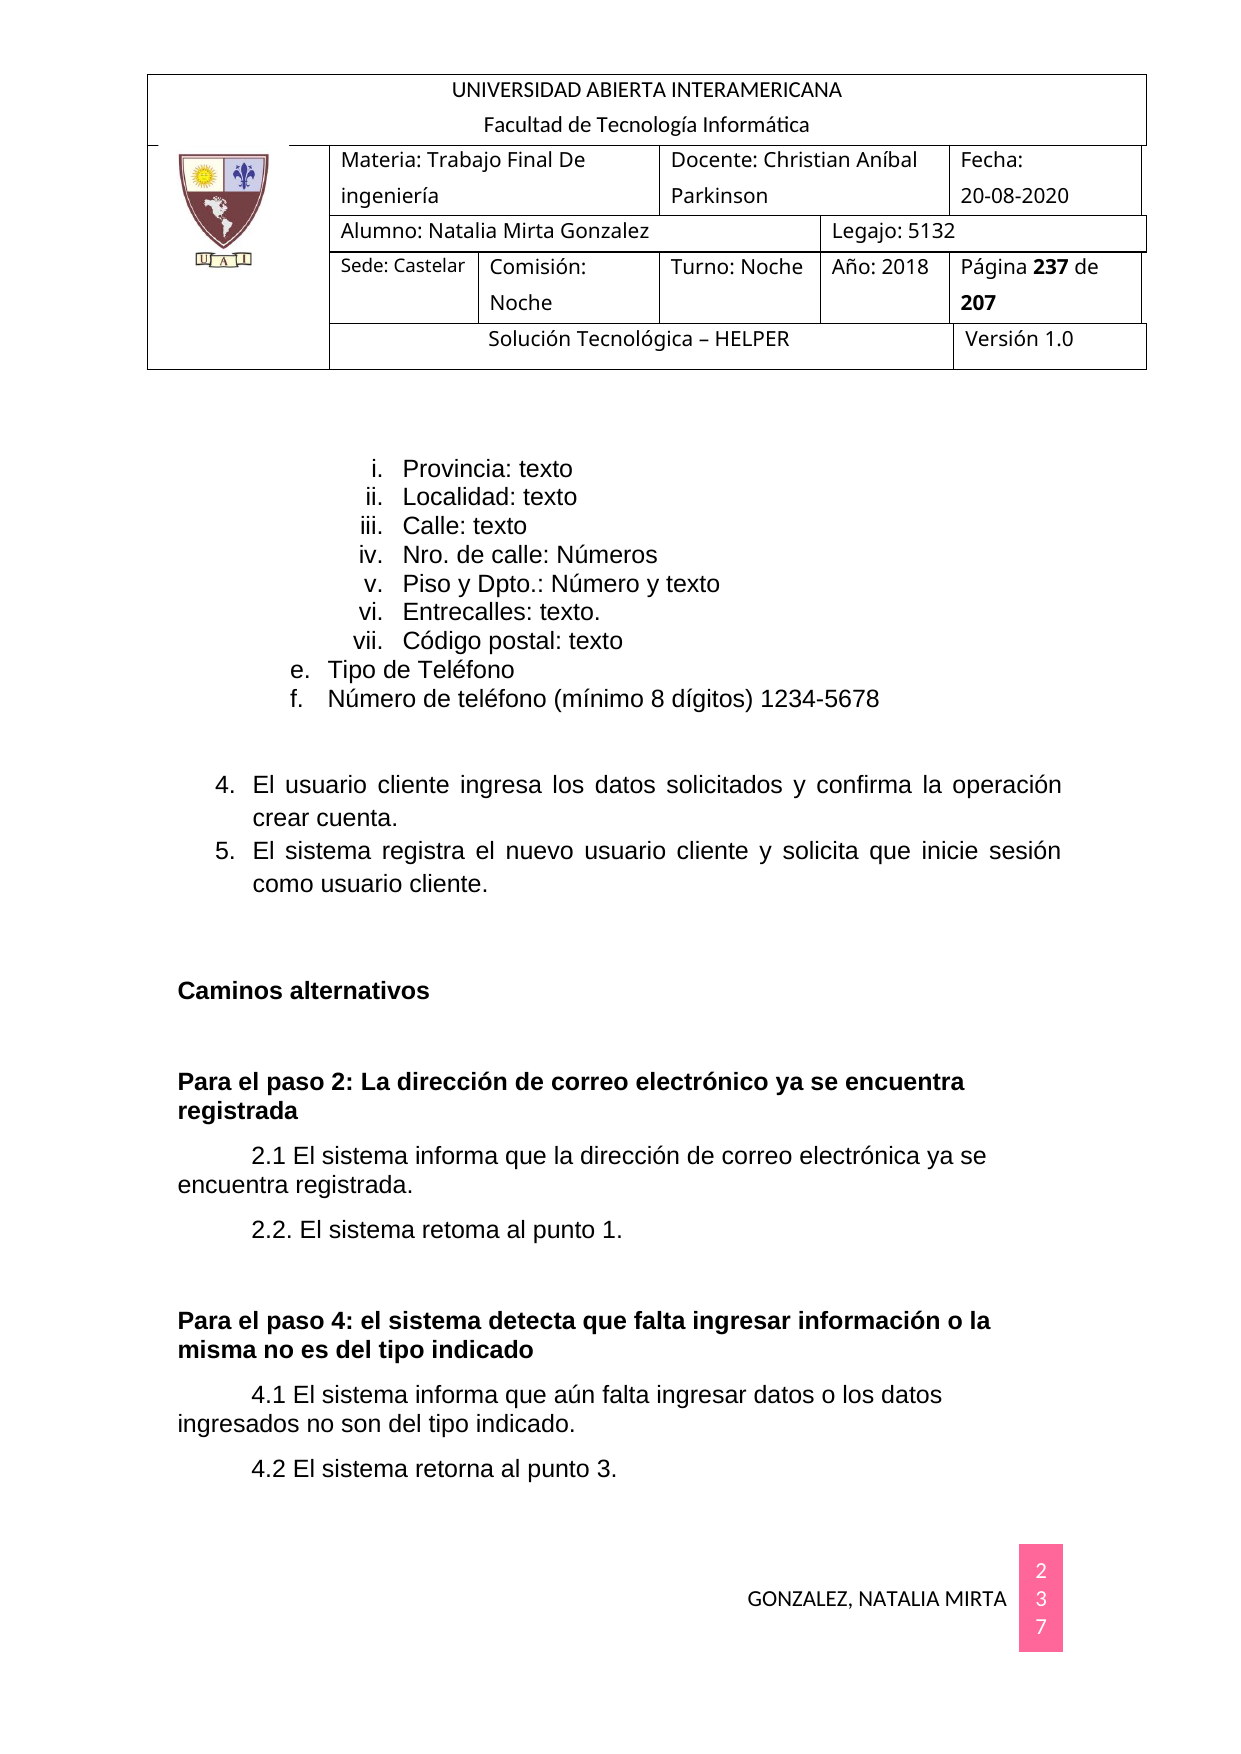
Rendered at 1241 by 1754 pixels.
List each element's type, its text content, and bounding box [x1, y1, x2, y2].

list El usuario cliente ingresa los datos solicitados y confirma la operación crear cuenta. [215, 770, 1063, 832]
text 4.1 El sistema informa que aún falta ingresar datos o los datos ingresados no son del tipo indicado. [177, 1380, 1063, 1438]
list Calle: texto [383, 511, 1063, 540]
list Tipo de Teléfono [290, 655, 1063, 684]
text 2.1 El sistema informa que la dirección de correo electrónica ya se encuentra registrada. [177, 1141, 1063, 1199]
list Piso y Dpto.: Número y texto [383, 569, 1063, 597]
text Caminos alternativos [177, 976, 1063, 1005]
list Entrecalles: texto. [383, 597, 1063, 626]
text Para el paso 4: el sistema detecta que falta ingresar información o la misma no es del tipo indicado [177, 1306, 1063, 1364]
list Número de teléfono (mínimo 8 dígitos) 1234-5678 [290, 684, 1063, 712]
list Localidad: texto [383, 482, 1063, 511]
text 2.2. El sistema retoma al punto 1. [177, 1215, 1063, 1244]
text Para el paso 2: La dirección de correo electrónico ya se encuentra registrada [177, 1067, 1063, 1124]
list Provincia: texto [383, 454, 1063, 482]
text 4.2 El sistema retorna al punto 3. [177, 1454, 1063, 1483]
list El sistema registra el nuevo usuario cliente y solicita que inicie sesión como usuario cliente. [215, 836, 1063, 898]
list Código postal: texto [383, 626, 1063, 655]
list Nro. de calle: Números [383, 540, 1063, 569]
